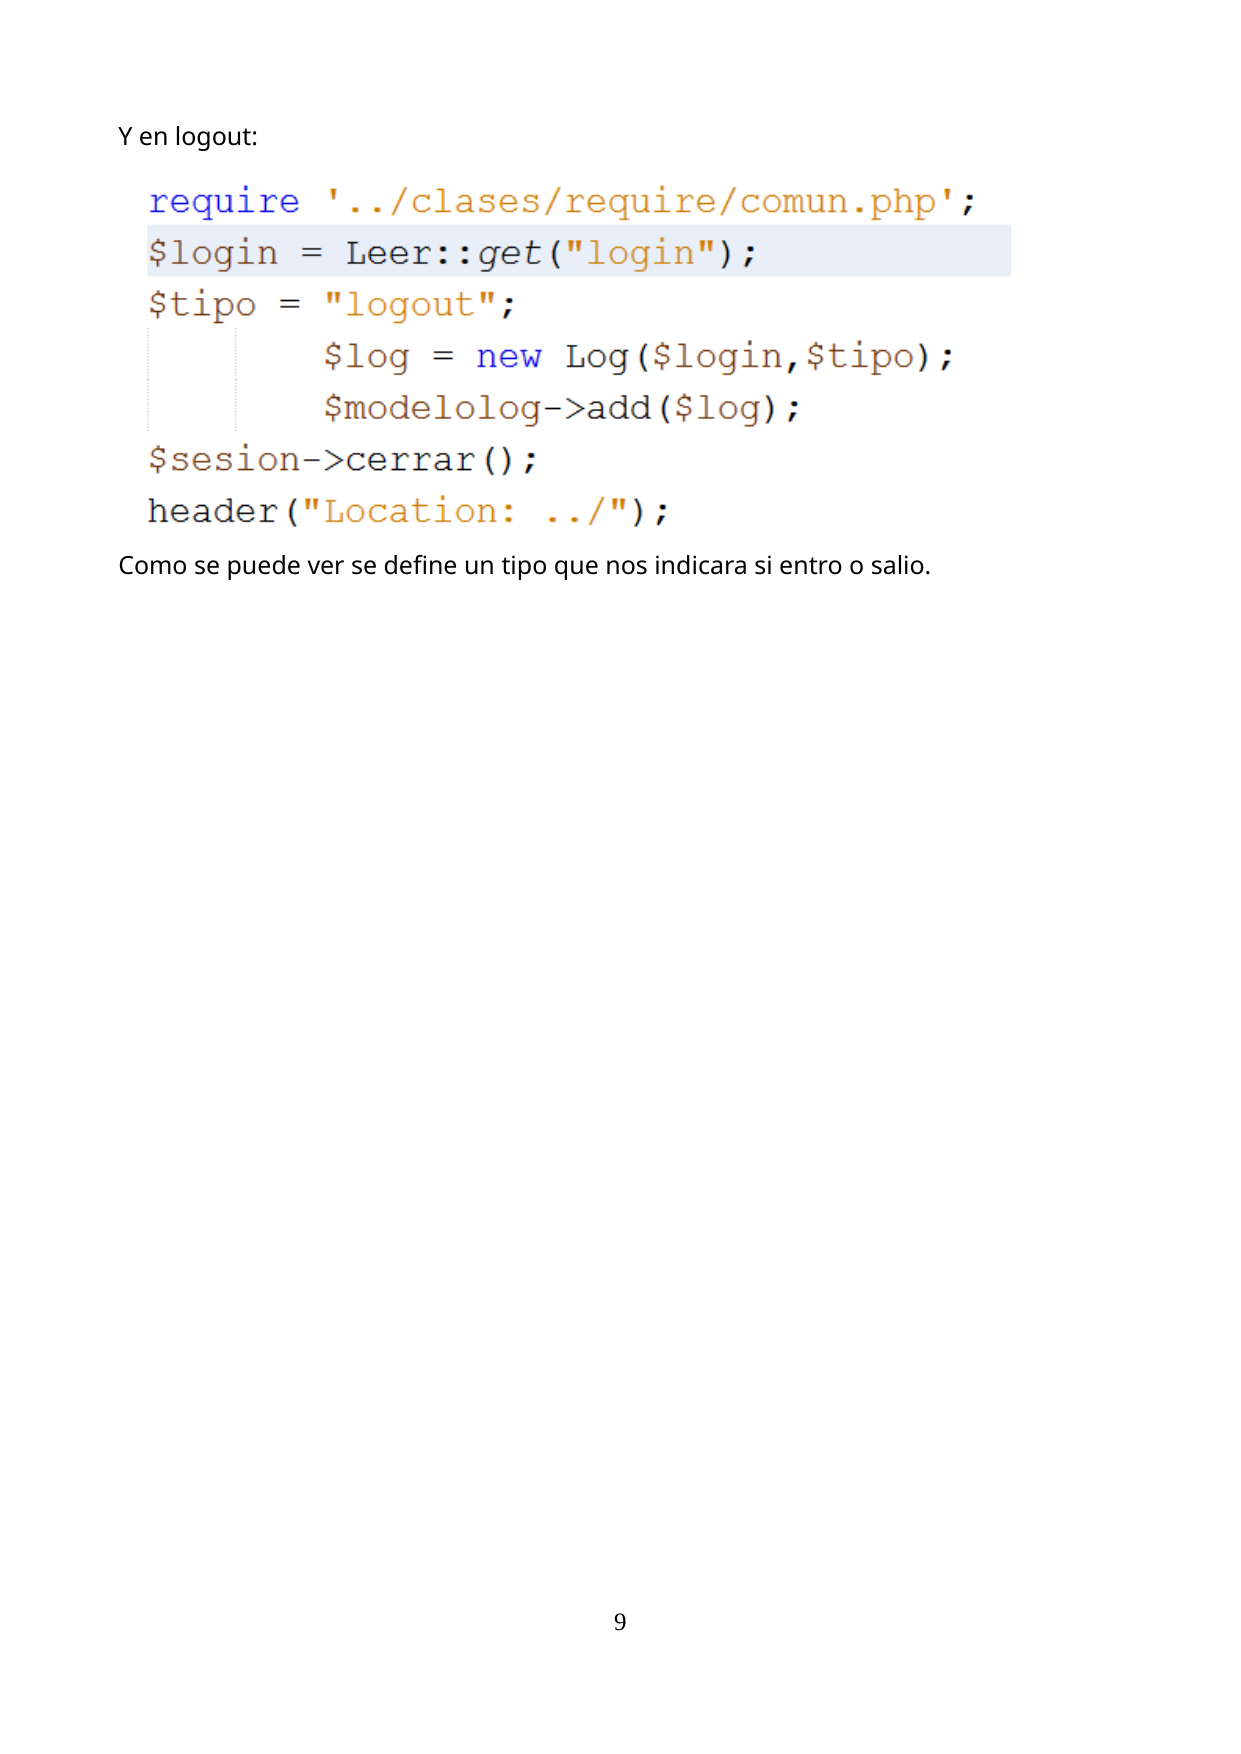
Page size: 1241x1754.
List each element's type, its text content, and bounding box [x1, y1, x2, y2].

text Como se puede ver se define un tipo que nos indicara si entro o salio. [118, 541, 1122, 582]
picture [146, 178, 1012, 541]
text Y en logout: [118, 118, 1122, 152]
